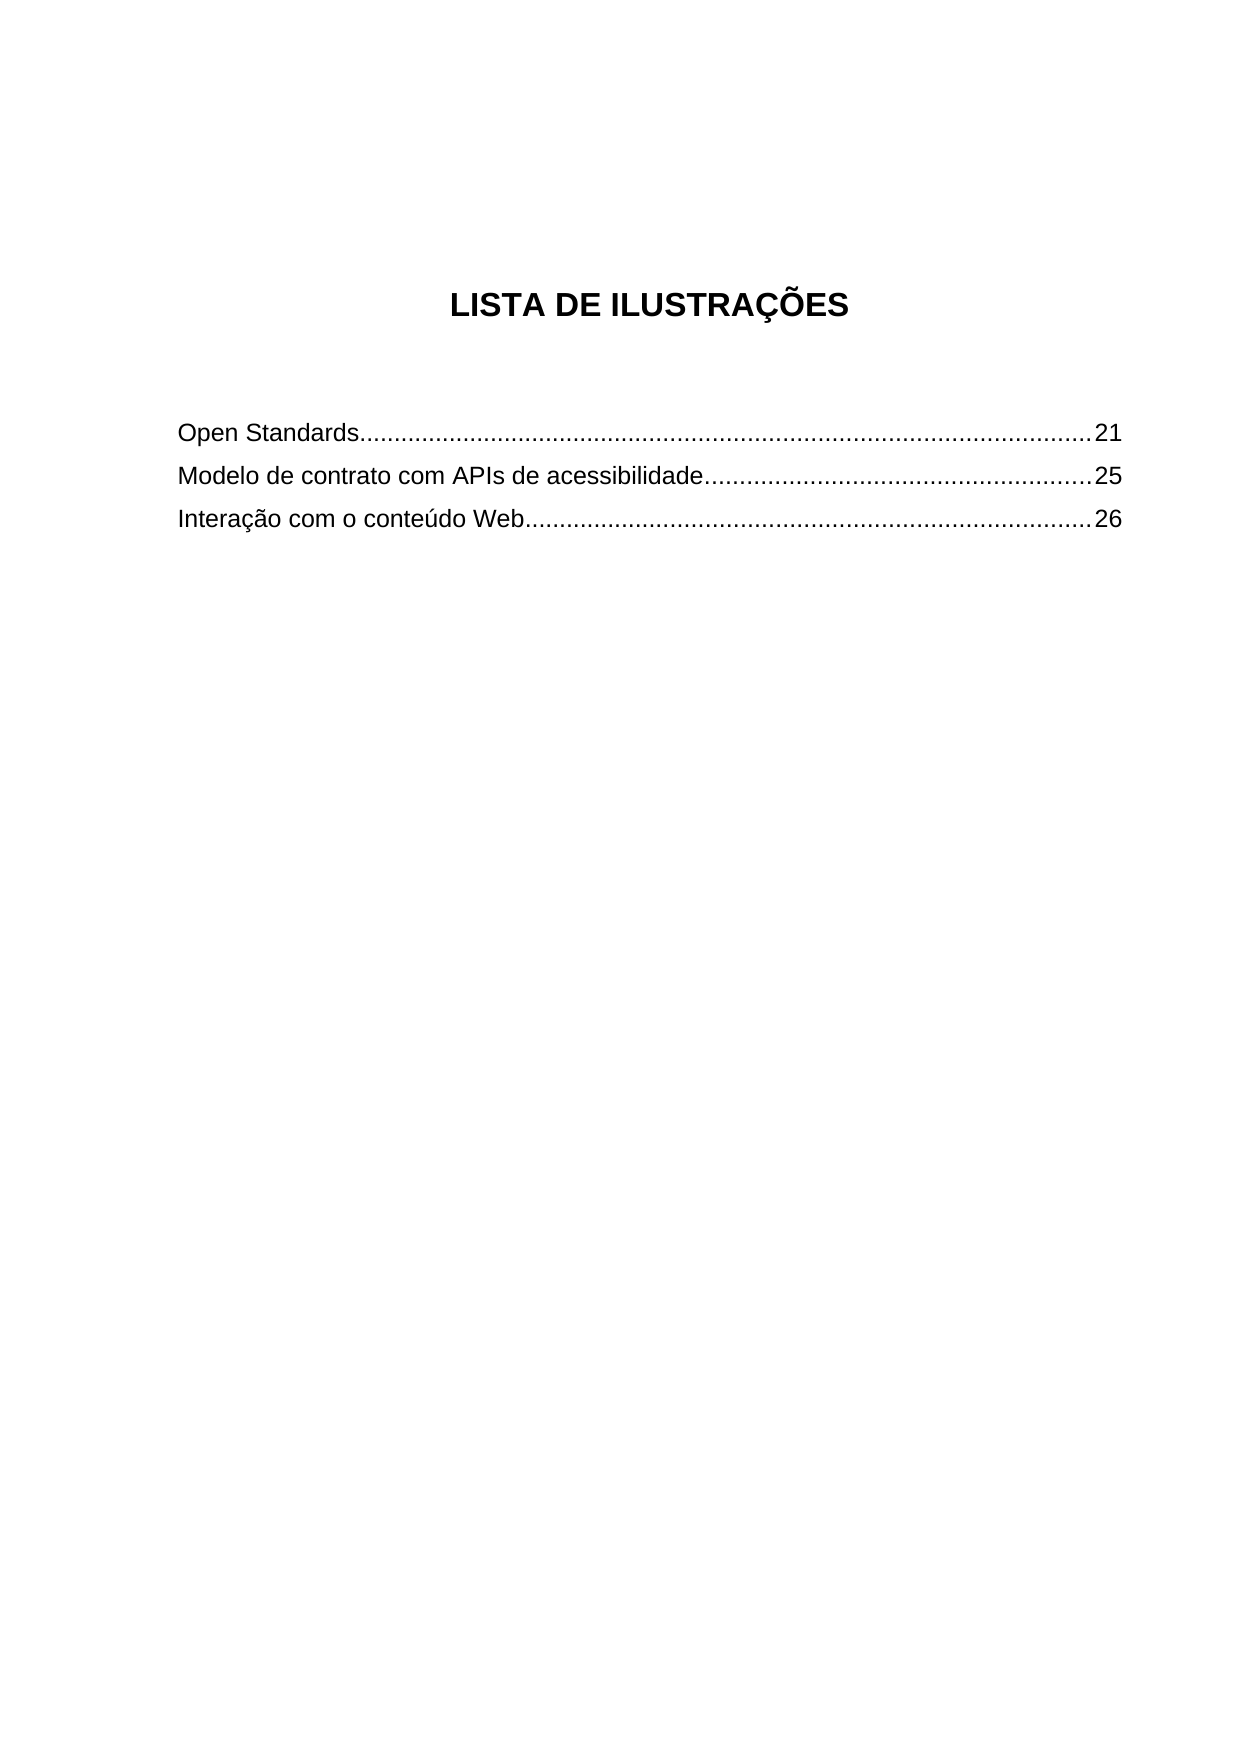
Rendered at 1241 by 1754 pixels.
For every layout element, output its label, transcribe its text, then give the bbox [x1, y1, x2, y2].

text LISTA DE ILUSTRAÇÕES [177, 286, 1122, 324]
text Modelo de contrato com APIs de acessibilidade 25 [177, 461, 1122, 490]
text Interação com o conteúdo Web 26 [177, 504, 1122, 533]
text Open Standards 21 [177, 418, 1122, 447]
